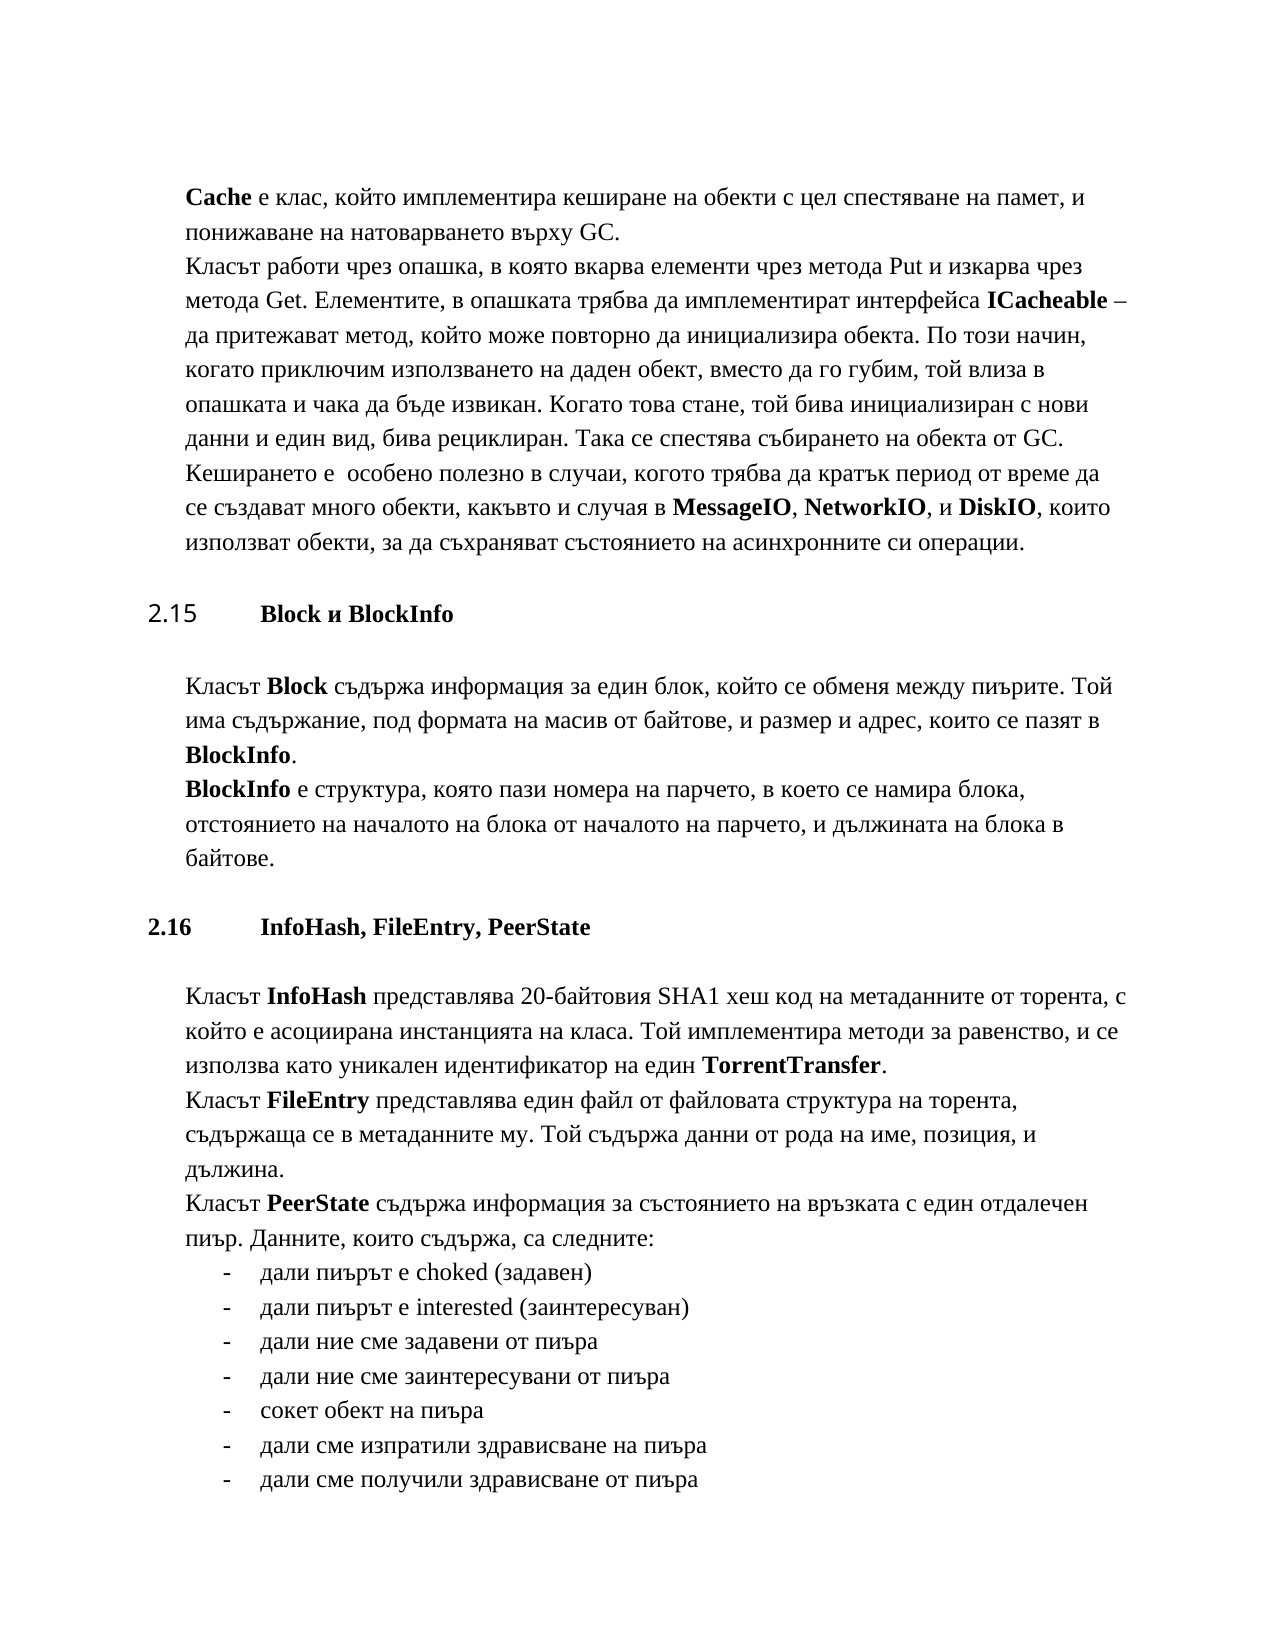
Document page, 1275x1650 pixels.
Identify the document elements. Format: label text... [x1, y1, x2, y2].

list Block и BlockInfo [148, 596, 1127, 630]
list дали ние сме задавени от пиъра [223, 1326, 1127, 1355]
list сокет обект на пиъра [223, 1395, 1127, 1424]
list BlockInfo е структура, която пази номера на парчето, в което се намира блока, отстоянието на началото на блока от началото на парчето, и дължината на блока в байтове. [185, 774, 1127, 872]
list дали пиърът е choked (задавен) [223, 1257, 1127, 1286]
list дали сме получили здрависване от пиъра [223, 1464, 1127, 1493]
list дали сме изпратили здрависване на пиъра [223, 1430, 1127, 1458]
list Класът FileEntry представлява един файл от файловата структура на торента, съдържаща се в метаданните му. Той съдържа данни от рода на име, позиция, и дължина. [185, 1085, 1127, 1183]
list Класът PeerState съдържа информация за състоянието на връзката с един отдалечен пиър. Данните, които съдържа, са следните: [185, 1188, 1127, 1252]
list Класът InfoHash представлява 20-байтовия SHA1 хеш код на метаданните от торента, с който е асоциирана инстанцията на класа. Той имплементира методи за равенство, и се използва като уникален идентификатор на един TorrentTransfer. [185, 981, 1127, 1079]
list Cache e клас, който имплементира кеширане на обекти с цел спестяване на памет, и понижаване на натоварването върху GC. [185, 182, 1127, 245]
list Класът работи чрез опашка, в която вкарва елементи чрез метода Put и изкарва чрез метода Get. Елементите, в опашката трябва да имплементират интерфейса ICacheable – да притежават метод, който може повторно да инициализира обекта. По този начин, когато приключим използването на даден обект, вместо да го губим, той влиза в опашката и чака да бъде извикан. Когато това стане, той бива инициализиран с нови данни и един вид, бива рециклиран. Така се спестява събирането на обекта от GC. [185, 251, 1127, 452]
list Класът Block съдържа информация за един блок, който се обменя между пиърите. Той има съдържание, под формата на масив от байтове, и размер и адрес, които се пазят в BlockInfo. [185, 671, 1127, 769]
list дали пиърът е interested (заинтересуван) [223, 1292, 1127, 1321]
list InfoHash, FileEntry, PeerState [148, 912, 1127, 941]
list Кеширането е особено полезно в случаи, когото трябва да кратък период от време да се създават много обекти, какъвто и случая в MessageIO, NetworkIO, и DiskIO, които използват обекти, за да съхраняват състоянието на асинхронните си операции. [185, 458, 1127, 556]
list дали ние сме заинтересувани от пиъра [223, 1361, 1127, 1389]
